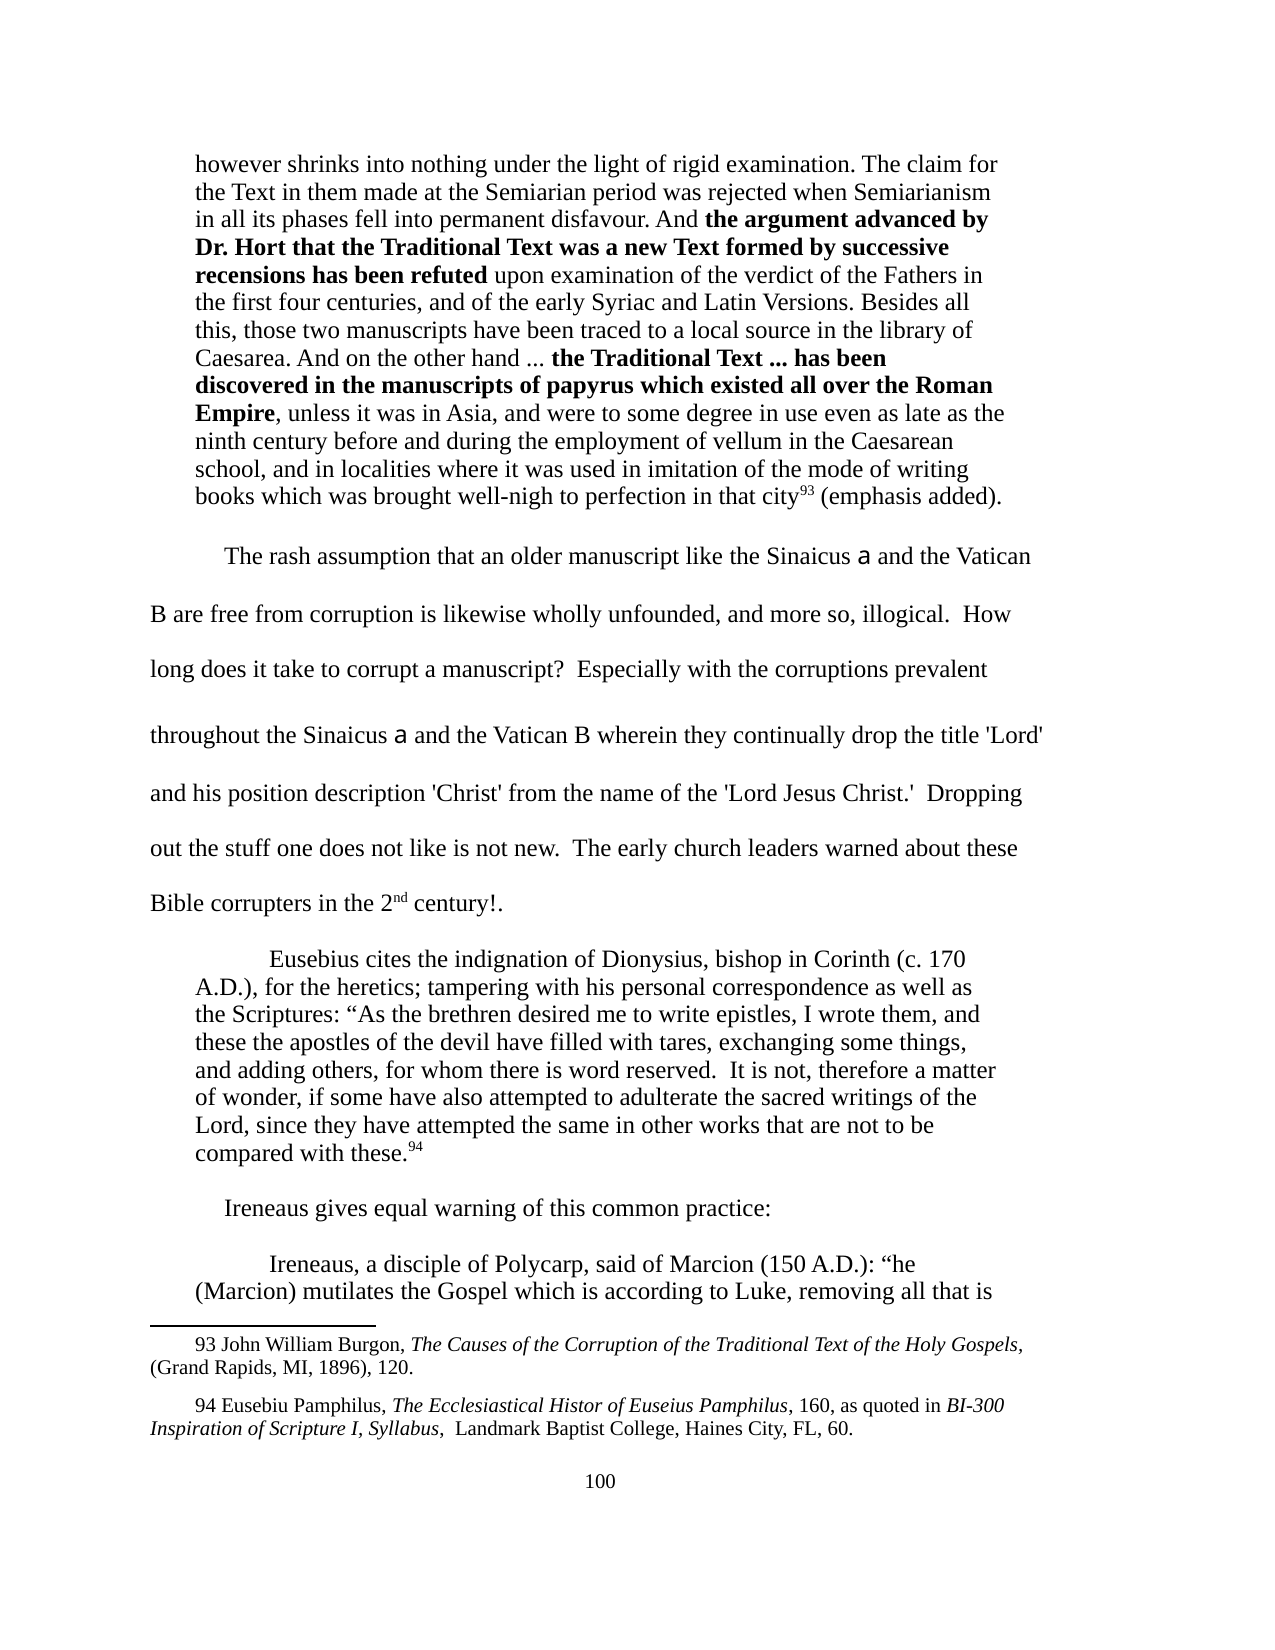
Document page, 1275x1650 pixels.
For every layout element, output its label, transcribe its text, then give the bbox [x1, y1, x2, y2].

text The rash assumption that an older manuscript like the Sinaicus a and the Vatican B are free from corruption is likewise wholly unfounded, and more so, illogical. How long does it take to corrupt a manuscript? Especially with the corruptions prevalent throughout the Sinaicus a and the Vatican B wherein they continually drop the title 'Lord' and his position description 'Christ' from the name of the 'Lord Jesus Christ.' Dropping out the stuff one does not like is not new. The early church leaders warned about these Bible corrupters in the 2nd century!. [150, 538, 1050, 917]
text Eusebius cites the indignation of Dionysius, bishop in Corinth (c. 170 A.D.), for the heretics; tampering with his personal correspondence as well as the Scriptures: “As the brethren desired me to write epistles, I wrote them, and these the apostles of the devil have filled with tares, exchanging some things, and adding others, for whom there is word reserved. It is not, therefore a matter of wonder, if some have also attempted to adulterate the sacred writings of the Lord, since they have attempted the same in other works that are not to be compared with these. [195, 945, 1005, 1167]
text Eusebiu Pamphilus, The Ecclesiastical Histor of Euseius Pamphilus, 160, as quoted in BI-300 Inspiration of Scripture I, Syllabus, Landmark Baptist College, Haines City, FL, 60. [150, 1394, 1050, 1440]
text however shrinks into nothing under the light of rigid examination. The claim for the Text in them made at the Semiarian period was rejected when Semiarianism in all its phases fell into permanent disfavour. And the argument advanced by Dr. Hort that the Traditional Text was a new Text formed by successive recensions has been refuted upon examination of the verdict of the Fathers in the first four centuries, and of the early Syriac and Latin Versions. Besides all this, those two manuscripts have been traced to a local source in the library of Caesarea. And on the other hand ... the Traditional Text ... has been discovered in the manuscripts of papyrus which existed all over the Roman Empire, unless it was in Asia, and were to some degree in use even as late as the ninth century before and during the employment of vellum in the Caesarean school, and in localities where it was used in imitation of the mode of writing books which was brought well-nigh to perfection in that city (emphasis added). [195, 150, 1005, 510]
text John William Burgon, The Causes of the Corruption of the Traditional Text of the Holy Gospels, (Grand Rapids, MI, 1896), 120. [150, 1332, 1050, 1379]
text Ireneaus gives equal warning of this common practice: [150, 1194, 1050, 1222]
text Ireneaus, a disciple of Polycarp, said of Marcion (150 A.D.): “he (Marcion) mutilates the Gospel which is according to Luke, removing all that is [195, 1250, 1005, 1305]
